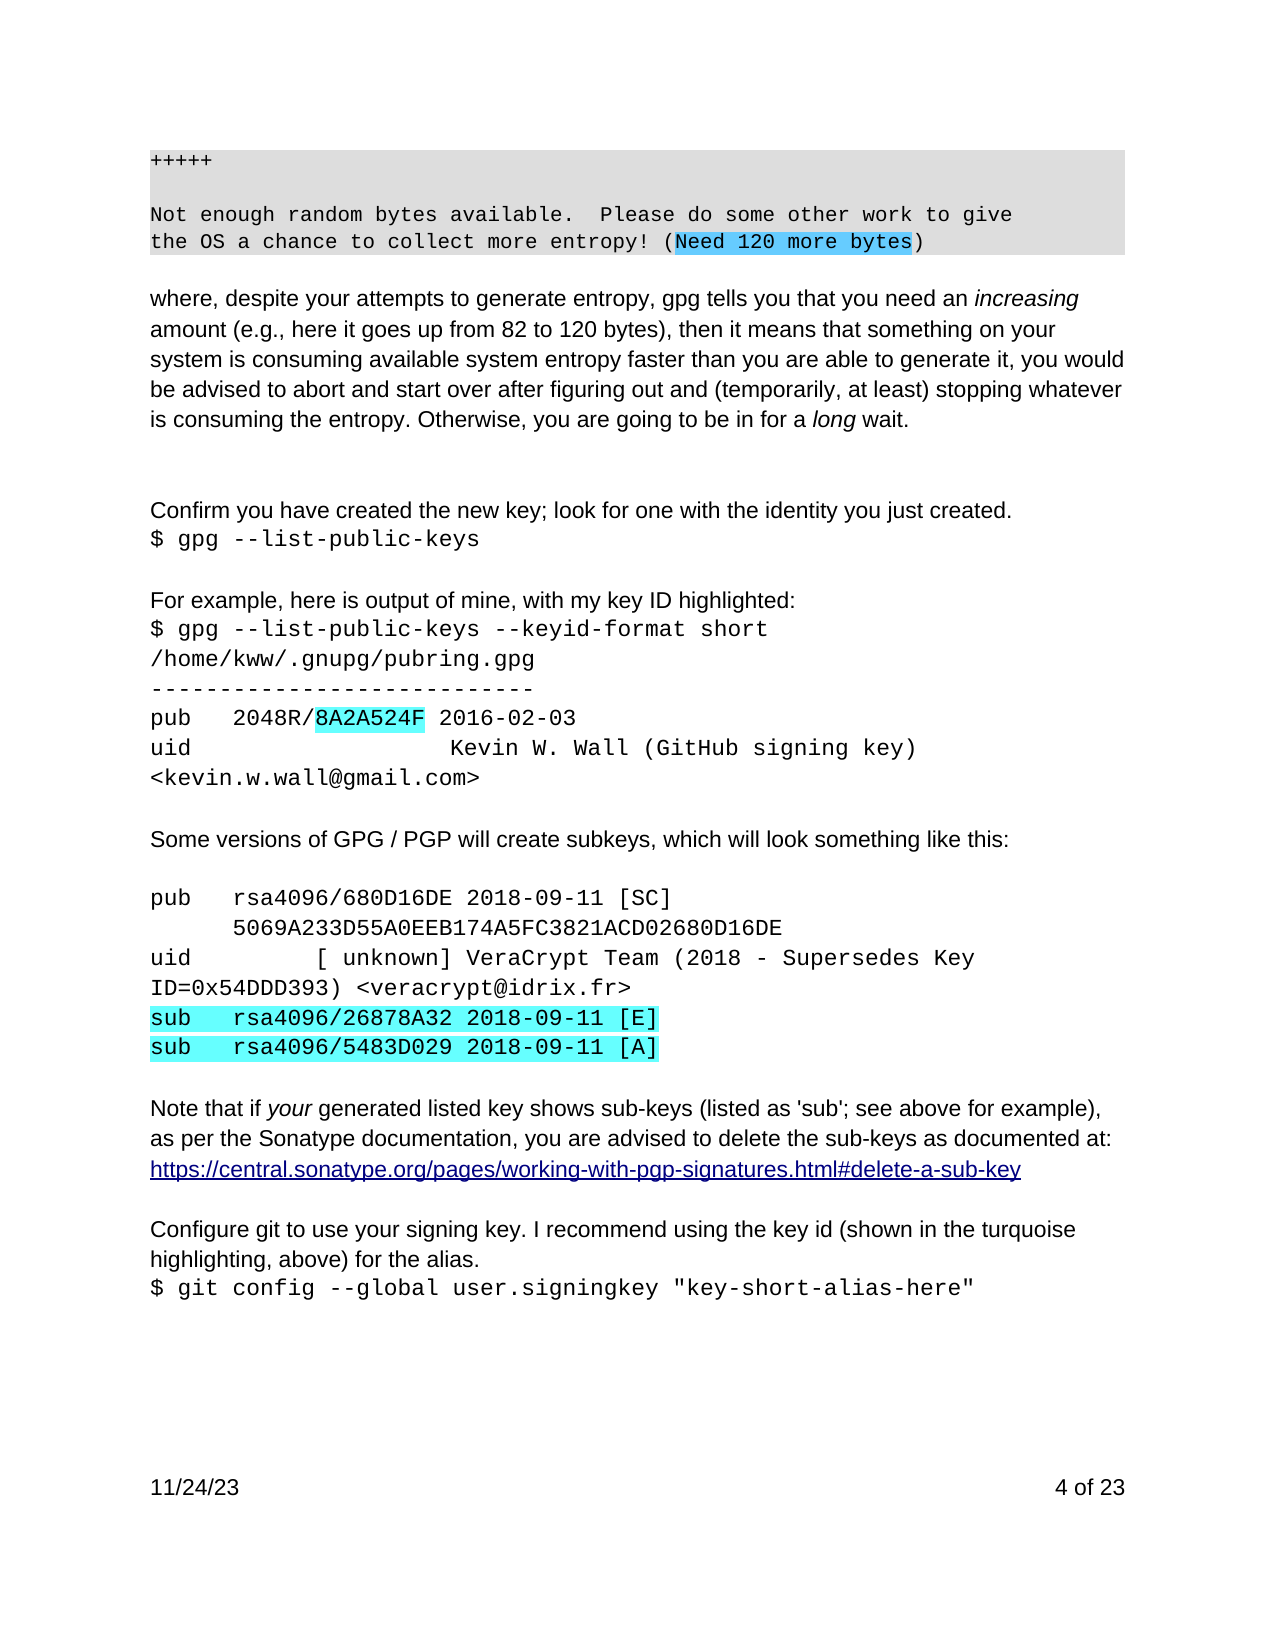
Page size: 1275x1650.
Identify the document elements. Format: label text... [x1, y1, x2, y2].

text ---------------------------- [150, 677, 1125, 703]
text sub rsa4096/5483D029 2018-09-11 [A] [150, 1036, 1125, 1062]
text $ git config --global user.signingkey "key-short-alias-here" [150, 1276, 1125, 1302]
text /home/kww/.gnupg/pubring.gpg [150, 647, 1125, 673]
text pub 2048R/8A2A524F 2016-02-03 [150, 707, 1125, 733]
text where, despite your attempts to generate entropy, gpg tells you that you need an increasing amount (e.g., here it goes up from 82 to 120 bytes), then it means that something on your system is consuming available system entropy faster than you are able to generate it, you would be advised to abort and start over after figuring out and (temporarily, at least) stopping whatever is consuming the entropy. Otherwise, you are going to be in for a long wait. [150, 285, 1125, 433]
text Some versions of GPG / PGP will create subkeys, which will look something like this: [150, 826, 1125, 853]
text Note that if your generated listed key shows sub-keys (listed as 'sub'; see above for example), as per the Sonatype documentation, you are advised to delete the sub-keys as documented at: [150, 1095, 1125, 1152]
table_header +++++ Not enough random bytes available. Please do some other work to give the OS a chance to collect more entropy! (Need 120 more bytes) [150, 150, 1125, 255]
text $ gpg --list-public-keys [150, 527, 1125, 553]
text 5069A233D55A0EEB174A5FC3821ACD02680D16DE [150, 916, 1125, 942]
text $ gpg --list-public-keys --keyid-format short [150, 617, 1125, 643]
text https://central.sonatype.org/pages/working-with-pgp-signatures.html#delete-a-sub-key [150, 1156, 1125, 1182]
text uid Kevin W. Wall (GitHub signing key) <kevin.w.wall@gmail.com> [150, 736, 1125, 792]
text pub rsa4096/680D16DE 2018-09-11 [SC] [150, 887, 1125, 913]
text uid [ unknown] VeraCrypt Team (2018 - Supersedes Key ID=0x54DDD393) <veracrypt@idrix.fr> [150, 946, 1125, 1002]
text For example, here is output of mine, with my key ID highlighted: [150, 587, 1125, 613]
text Confirm you have created the new key; look for one with the identity you just created. [150, 497, 1125, 523]
text Configure git to use your signing key. I recommend using the key id (shown in the turquoise highlighting, above) for the alias. [150, 1216, 1125, 1273]
text sub rsa4096/26878A32 2018-09-11 [E] [150, 1006, 1125, 1032]
